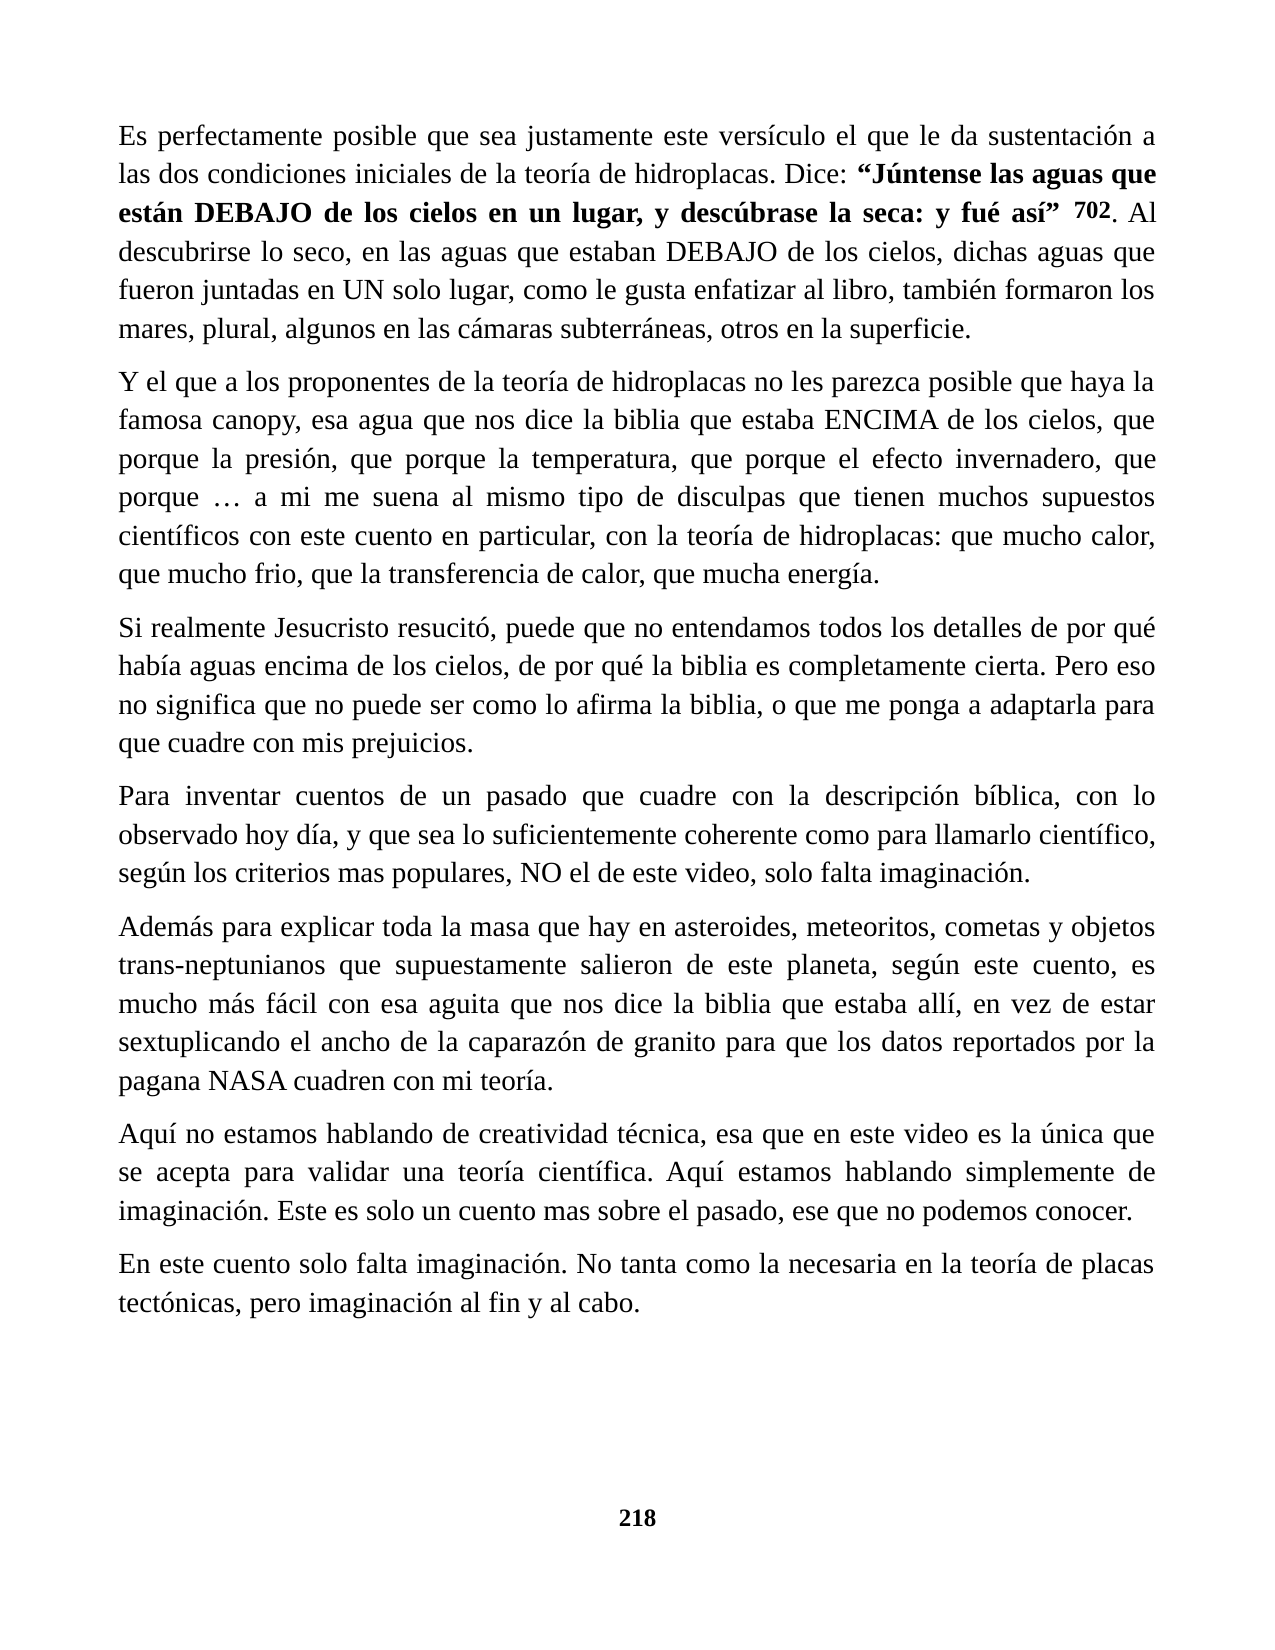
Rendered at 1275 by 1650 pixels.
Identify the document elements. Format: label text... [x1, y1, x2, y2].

text Para inventar cuentos de un pasado que cuadre con la descripción bíblica, con lo observado hoy día, y que sea lo suficientemente coherente como para llamarlo científico, según los criterios mas populares, NO el de este video, solo falta imaginación. [118, 778, 1157, 889]
text Además para explicar toda la masa que hay en asteroides, meteoritos, cometas y objetos trans-neptunianos que supuestamente salieron de este planeta, según este cuento, es mucho más fácil con esa aguita que nos dice la biblia que estaba allí, en vez de estar sextuplicando el ancho de la caparazón de granito para que los datos reportados por la pagana NASA cuadren con mi teoría. [118, 909, 1157, 1096]
text Es perfectamente posible que sea justamente este versículo el que le da sustentación a las dos condiciones iniciales de la teoría de hidroplacas. Dice: “Júntense las aguas que están DEBAJO de los cielos en un lugar, y descúbrase la seca: y fué así” . Al descubrirse lo seco, en las aguas que estaban DEBAJO de los cielos, dichas aguas que fueron juntadas en UN solo lugar, como le gusta enfatizar al libro, también formaron los mares, plural, algunos en las cámaras subterráneas, otros en la superficie. [118, 118, 1157, 344]
text Y el que a los proponentes de la teoría de hidroplacas no les parezca posible que haya la famosa canopy, esa agua que nos dice la biblia que estaba ENCIMA de los cielos, que porque la presión, que porque la temperatura, que porque el efecto invernadero, que porque … a mi me suena al mismo tipo de disculpas que tienen muchos supuestos científicos con este cuento en particular, con la teoría de hidroplacas: que mucho calor, que mucho frio, que la transferencia de calor, que mucha energía. [118, 364, 1157, 590]
text Aquí no estamos hablando de creatividad técnica, esa que en este video es la única que se acepta para validar una teoría científica. Aquí estamos hablando simplemente de imaginación. Este es solo un cuento mas sobre el pasado, ese que no podemos conocer. [118, 1116, 1157, 1227]
text Si realmente Jesucristo resucitó, puede que no entendamos todos los detalles de por qué había aguas encima de los cielos, de por qué la biblia es completamente cierta. Pero eso no significa que no puede ser como lo afirma la biblia, o que me ponga a adaptarla para que cuadre con mis prejuicios. [118, 610, 1157, 759]
text En este cuento solo falta imaginación. No tanta como la necesaria en la teoría de placas tectónicas, pero imaginación al fin y al cabo. [118, 1246, 1157, 1318]
